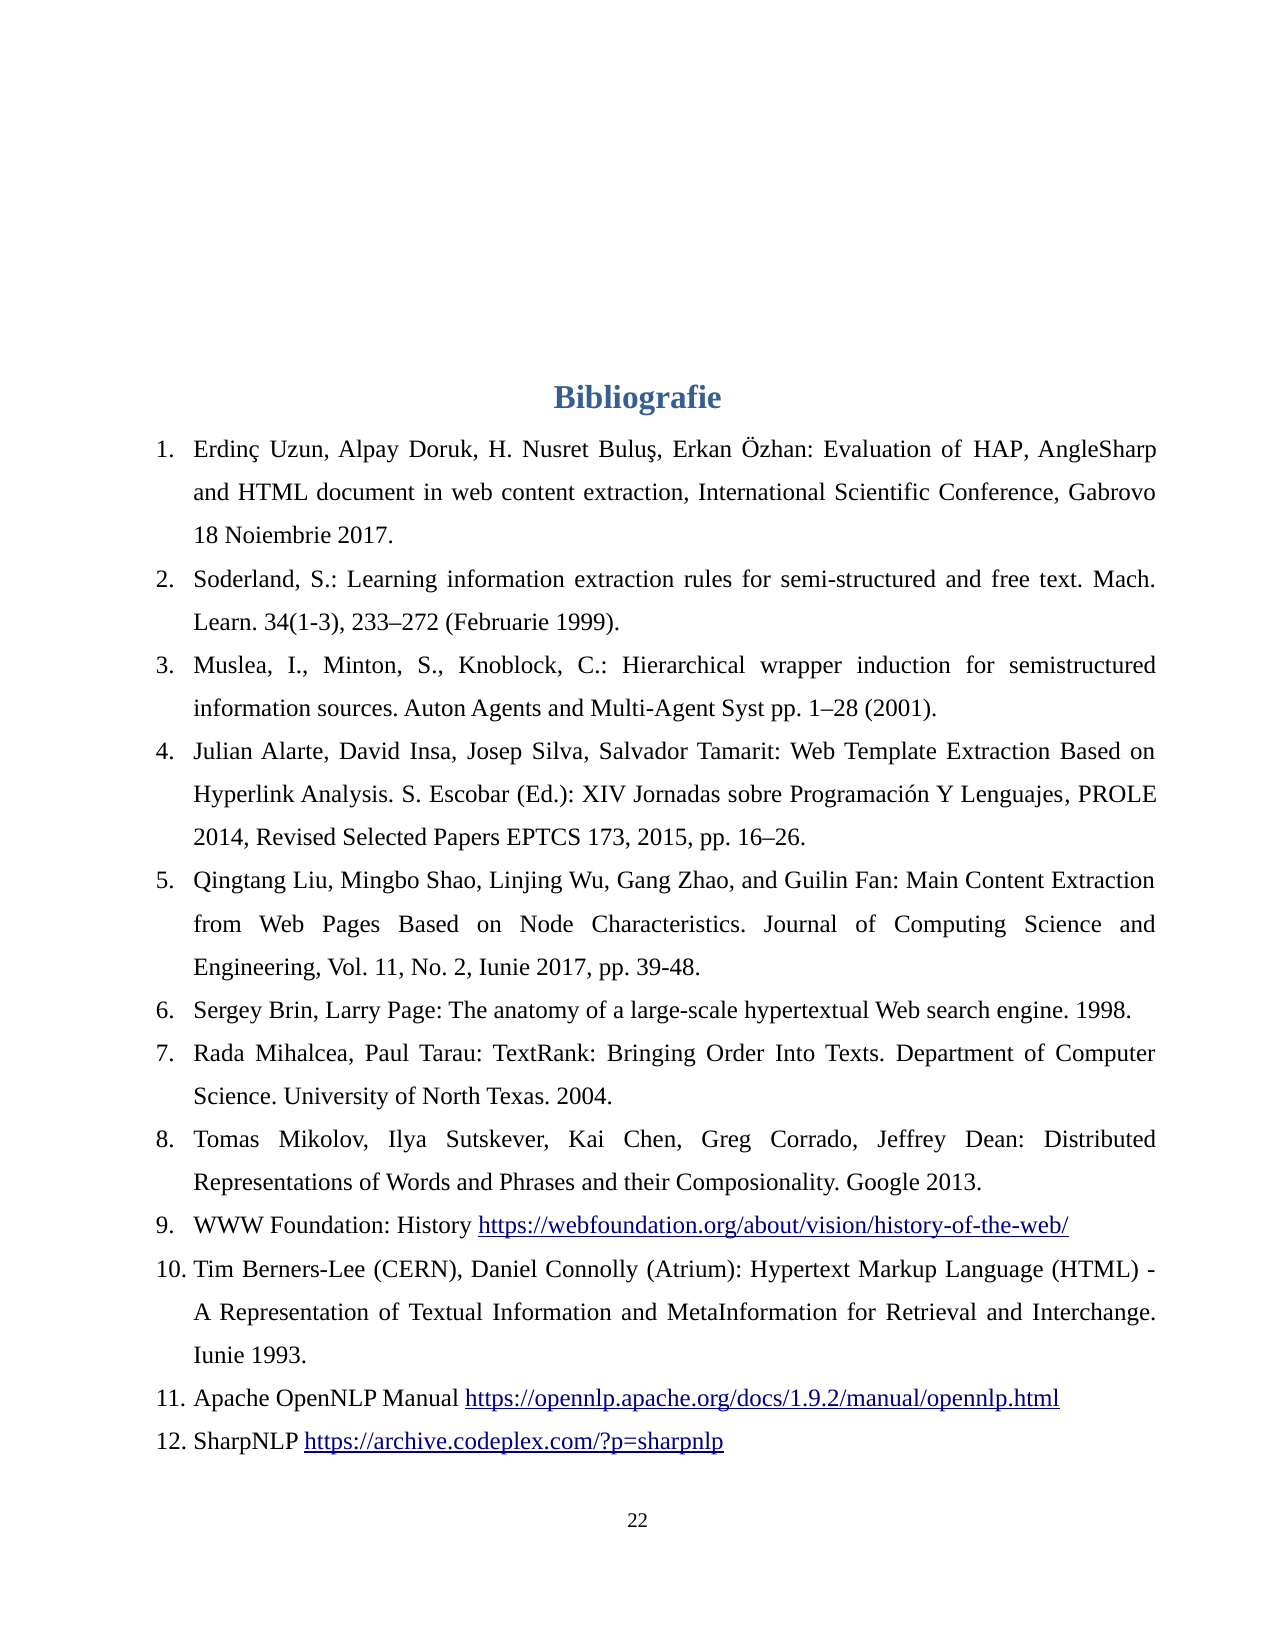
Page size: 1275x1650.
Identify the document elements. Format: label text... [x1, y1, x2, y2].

list Julian Alarte, David Insa, Josep Silva, Salvador Tamarit: Web Template Extraction Based on Hyperlink Analysis. S. Escobar (Ed.): XIV Jornadas sobre Programación Y Lenguajes, PROLE 2014, Revised Selected Papers EPTCS 173, 2015, pp. 16–26. [156, 736, 1157, 851]
subtitle Bibliografie [118, 377, 1157, 415]
list Rada Mihalcea, Paul Tarau: TextRank: Bringing Order Into Texts. Department of Computer Science. University of North Texas. 2004. [156, 1038, 1157, 1110]
list Sergey Brin, Larry Page: The anatomy of a large-scale hypertextual Web search engine. 1998. [156, 995, 1157, 1024]
list Tomas Mikolov, Ilya Sutskever, Kai Chen, Greg Corrado, Jeffrey Dean: Distributed Representations of Words and Phrases and their Composionality. Google 2013. [156, 1124, 1157, 1196]
subtitle Tim Berners-Lee (CERN), Daniel Connolly (Atrium): Hypertext Markup Language (HTML) - A Representation of Textual Information and MetaInformation for Retrieval and Interchange. Iunie 1993. [156, 1254, 1157, 1369]
list Soderland, S.: Learning information extraction rules for semi-structured and free text. Mach. Learn. 34(1-3), 233–272 (Februarie 1999). [156, 564, 1157, 636]
list Muslea, I., Minton, S., Knoblock, C.: Hierarchical wrapper induction for semistructured information sources. Auton Agents and Multi-Agent Syst pp. 1–28 (2001). [156, 650, 1157, 722]
subtitle Erdinç Uzun, Alpay Doruk, H. Nusret Buluş, Erkan Özhan: Evaluation of HAP, AngleSharp and HTML document in web content extraction, International Scientific Conference, Gabrovo 18 Noiembrie 2017. [156, 434, 1157, 549]
list Qingtang Liu, Mingbo Shao, Linjing Wu, Gang Zhao, and Guilin Fan: Main Content Extraction from Web Pages Based on Node Characteristics. Journal of Computing Science and Engineering, Vol. 11, No. 2, Iunie 2017, pp. 39-48. [156, 866, 1157, 981]
list Apache OpenNLP Manual https://opennlp.apache.org/docs/1.9.2/manual/opennlp.html [156, 1383, 1157, 1412]
list WWW Foundation: History https://webfoundation.org/about/vision/history-of-the-web/ [156, 1211, 1157, 1239]
list SharpNLP https://archive.codeplex.com/?p=sharpnlp [156, 1426, 1157, 1455]
